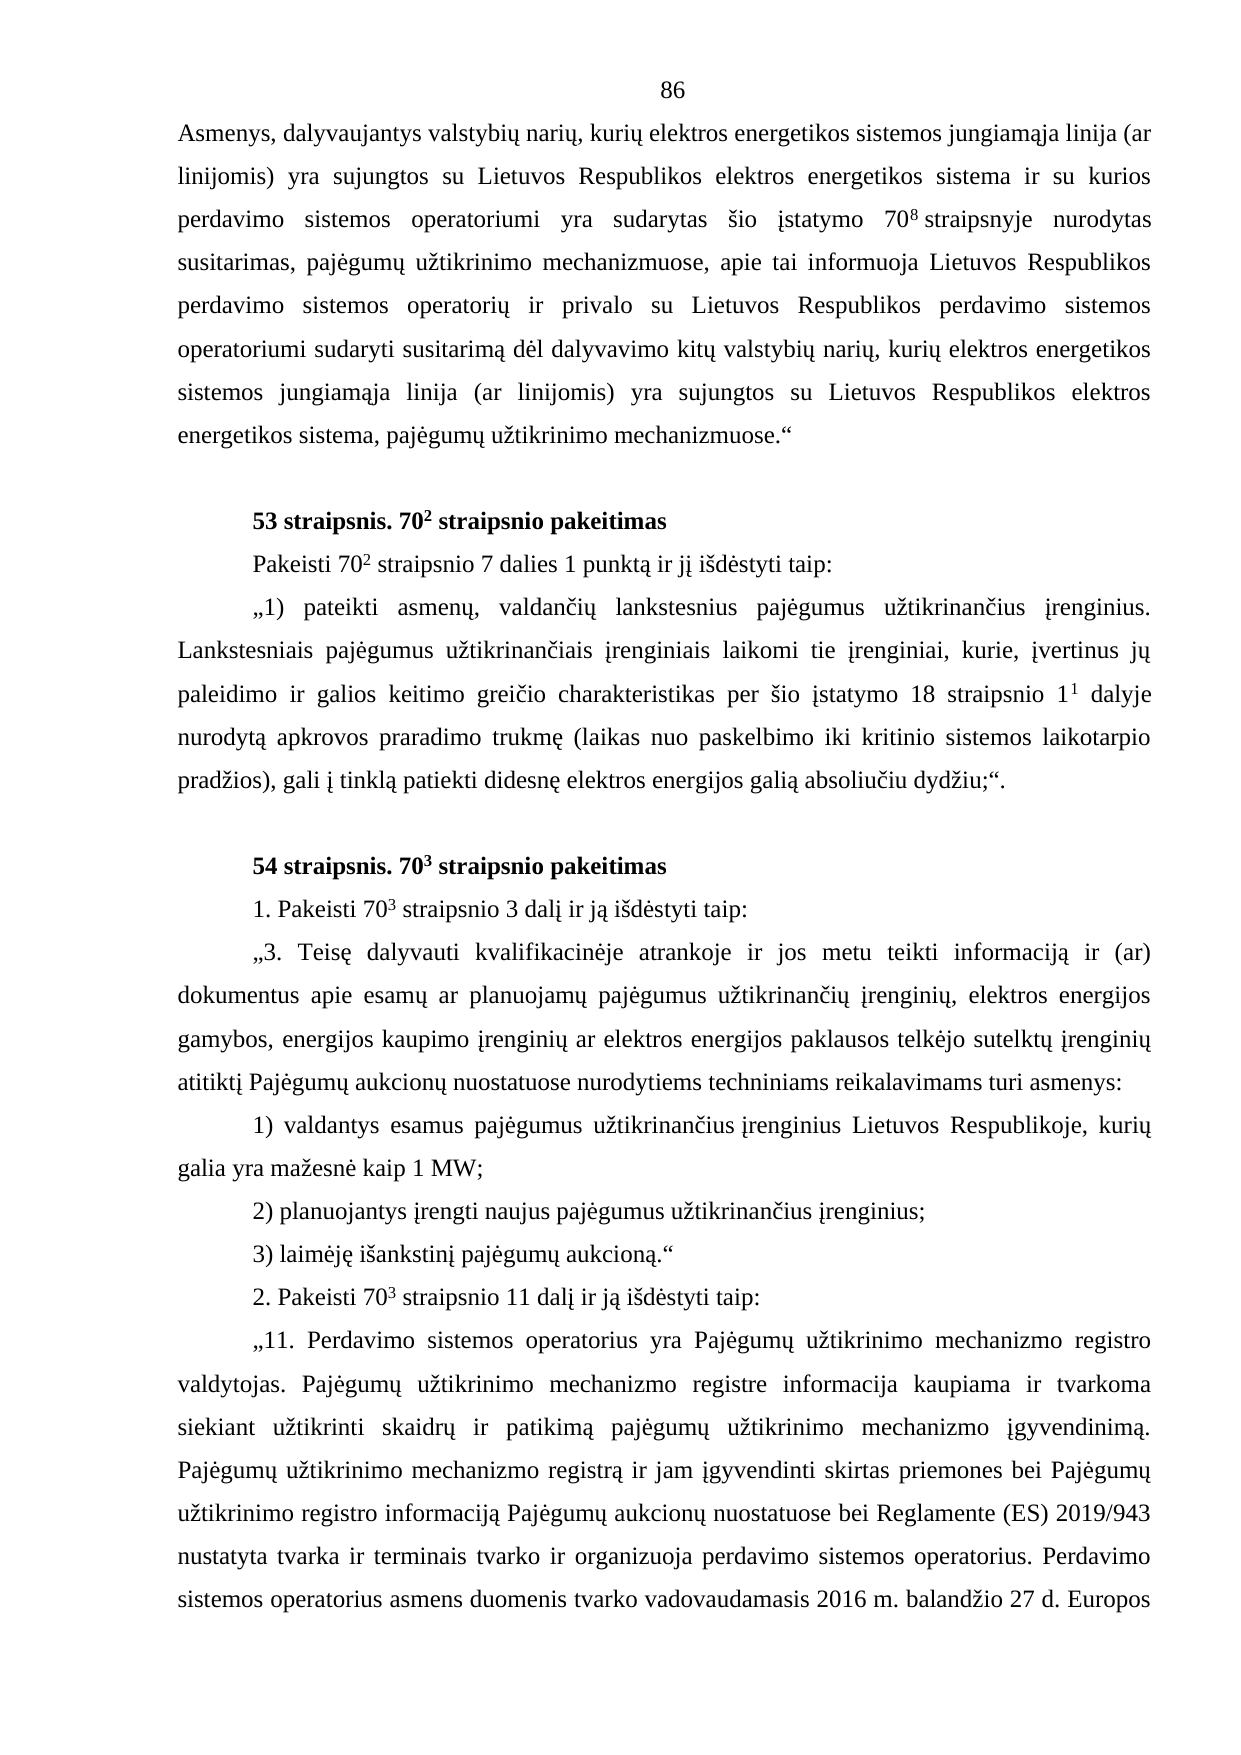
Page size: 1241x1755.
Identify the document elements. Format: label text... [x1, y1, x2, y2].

text „1) pateikti asmenų, valdančių lankstesnius pajėgumus užtikrinančius įrenginius. Lankstesniais pajėgumus užtikrinančiais įrenginiais laikomi tie įrenginiai, kurie, įvertinus jų paleidimo ir galios keitimo greičio charakteristikas per šio įstatymo 18 straipsnio 11 dalyje nurodytą apkrovos praradimo trukmę (laikas nuo paskelbimo iki kritinio sistemos laikotarpio pradžios), gali į tinklą patiekti didesnę elektros energijos galią absoliučiu dydžiu;“. [177, 592, 1152, 794]
text „11. Perdavimo sistemos operatorius yra Pajėgumų užtikrinimo mechanizmo registro valdytojas. Pajėgumų užtikrinimo mechanizmo registre informacija kaupiama ir tvarkoma siekiant užtikrinti skaidrų ir patikimą pajėgumų užtikrinimo mechanizmo įgyvendinimą. Pajėgumų užtikrinimo mechanizmo registrą ir jam įgyvendinti skirtas priemones bei Pajėgumų užtikrinimo registro informaciją Pajėgumų aukcionų nuostatuose bei Reglamente (ES) 2019/943 nustatyta tvarka ir terminais tvarko ir organizuoja perdavimo sistemos operatorius. Perdavimo sistemos operatorius asmens duomenis tvarko vadovaudamasis 2016 m. balandžio 27 d. Europos [177, 1326, 1152, 1613]
text „3. Teisę dalyvauti kvalifikacinėje atrankoje ir jos metu teikti informaciją ir (ar) dokumentus apie esamų ar planuojamų pajėgumus užtikrinančių įrenginių, elektros energijos gamybos, energijos kaupimo įrenginių ar elektros energijos paklausos telkėjo sutelktų įrenginių atitiktį Pajėgumų aukcionų nuostatuose nurodytiems techniniams reikalavimams turi asmenys: [177, 937, 1152, 1096]
text 3) laimėję išankstinį pajėgumų aukcioną.“ [177, 1239, 1152, 1268]
text 54 straipsnis. 703 straipsnio pakeitimas [177, 851, 1152, 880]
text 2) planuojantys įrengti naujus pajėgumus užtikrinančius įrenginius; [177, 1196, 1152, 1225]
text 53 straipsnis. 702 straipsnio pakeitimas [177, 506, 1152, 535]
text 1. Pakeisti 703 straipsnio 3 dalį ir ją išdėstyti taip: [177, 894, 1152, 923]
text 2. Pakeisti 703 straipsnio 11 dalį ir ją išdėstyti taip: [177, 1282, 1152, 1311]
text Pakeisti 702 straipsnio 7 dalies 1 punktą ir jį išdėstyti taip: [177, 549, 1152, 578]
text Asmenys, dalyvaujantys valstybių narių, kurių elektros energetikos sistemos jungiamąja linija (ar linijomis) yra sujungtos su Lietuvos Respublikos elektros energetikos sistema ir su kurios perdavimo sistemos operatoriumi yra sudarytas šio įstatymo 708 straipsnyje nurodytas susitarimas, pajėgumų užtikrinimo mechanizmuose, apie tai informuoja Lietuvos Respublikos perdavimo sistemos operatorių ir privalo su Lietuvos Respublikos perdavimo sistemos operatoriumi sudaryti susitarimą dėl dalyvavimo kitų valstybių narių, kurių elektros energetikos sistemos jungiamąja linija (ar linijomis) yra sujungtos su Lietuvos Respublikos elektros energetikos sistema, pajėgumų užtikrinimo mechanizmuose.“ [177, 118, 1152, 449]
text 1) valdantys esamus pajėgumus užtikrinančius įrenginius Lietuvos Respublikoje, kurių galia yra mažesnė kaip 1 MW; [177, 1110, 1152, 1182]
